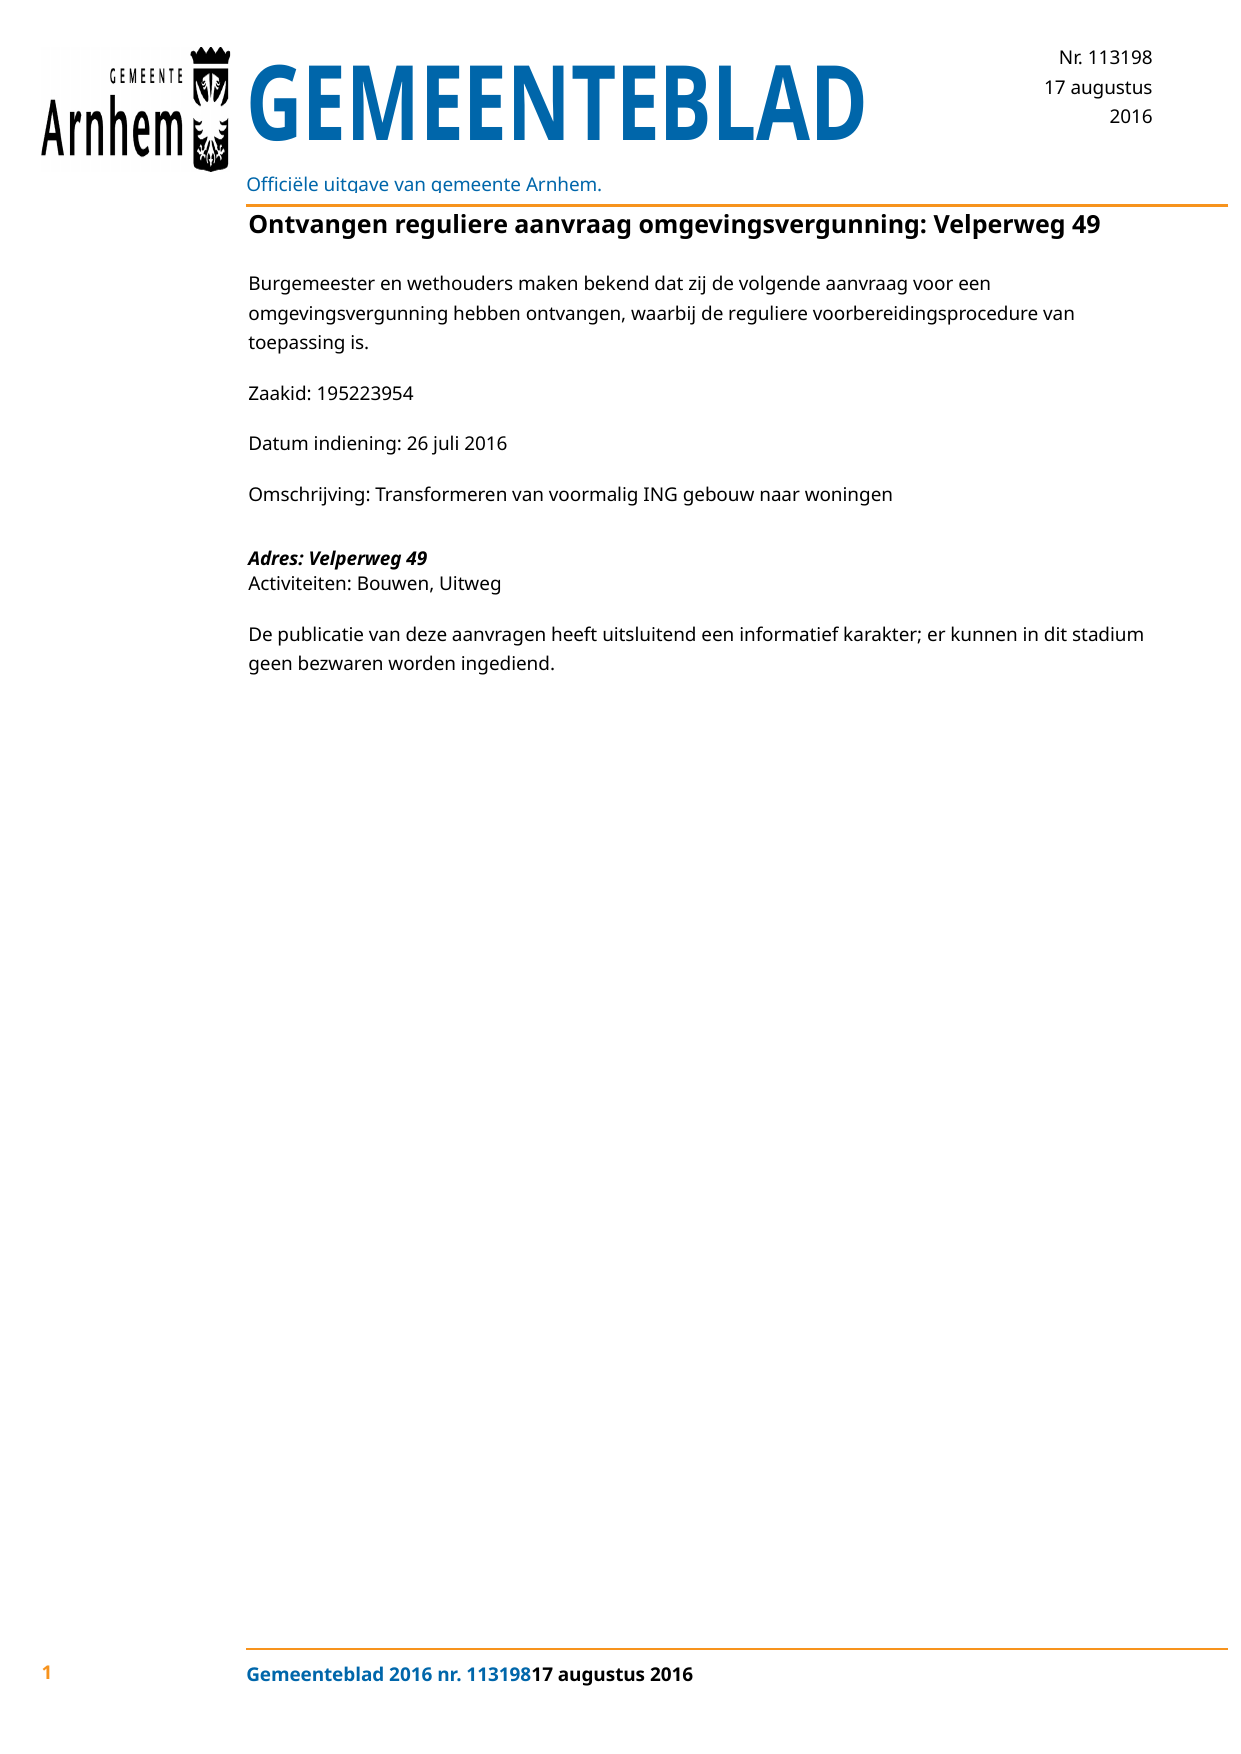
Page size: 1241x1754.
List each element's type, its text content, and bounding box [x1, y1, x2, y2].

text Ontvangen reguliere aanvraag omgevingsvergunning: Velperweg 49 [248, 207, 1152, 241]
text Burgemeester en wethouders maken bekend dat zij de volgende aanvraag voor een omgevingsvergunning hebben ontvangen, waarbij de reguliere voorbereidingsprocedure van toepassing is. [248, 270, 1152, 355]
text Activiteiten: Bouwen, Uitweg [248, 570, 1152, 596]
text Adres: Velperweg 49 [248, 545, 1152, 570]
text Omschrijving: Transformeren van voormalig ING gebouw naar woningen [248, 481, 1152, 506]
text De publicatie van deze aanvragen heeft uitsluitend een informatief karakter; er kunnen in dit stadium geen bezwaren worden ingediend. [248, 621, 1152, 676]
text Zaakid: 195223954 [248, 380, 1152, 406]
picture [41, 47, 231, 172]
text Datum indiening: 26 juli 2016 [248, 430, 1152, 456]
